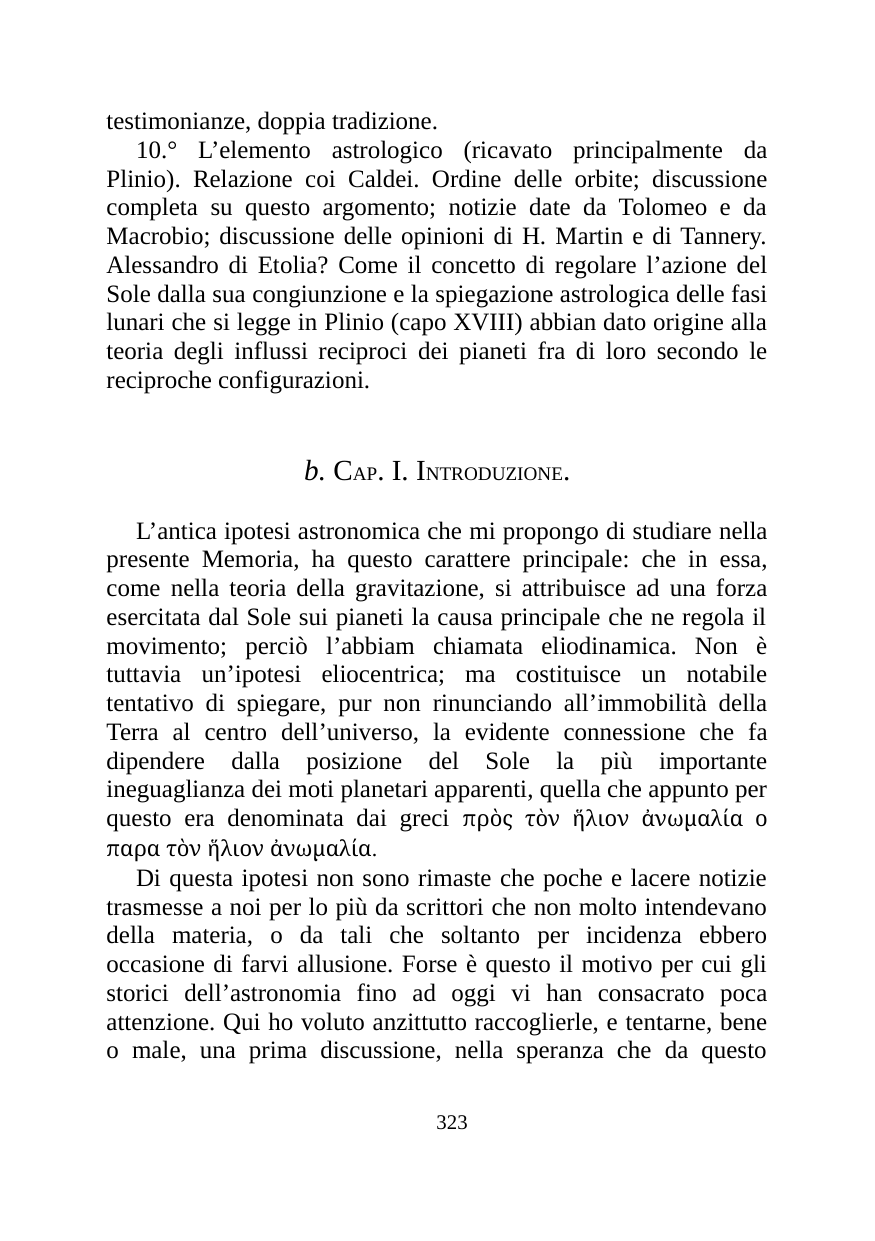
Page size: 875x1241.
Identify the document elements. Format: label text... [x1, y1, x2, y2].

text L’antica ipotesi astronomica che mi propongo di studiare nella presente Memoria, ha questo carattere principale: che in essa, come nella teoria della gravitazione, si attribuisce ad una forza esercitata dal Sole sui pianeti la causa principale che ne regola il movimento; perciò l’abbiam chiamata eliodinamica. Non è tuttavia un’ipotesi eliocentrica; ma costituisce un notabile tentativo di spiegare, pur non rinunciando all’immobilità della Terra al centro dell’universo, la evidente connessione che fa dipendere dalla posizione del Sole la più importante ineguaglianza dei moti planetari apparenti, quella che appunto per questo era denominata dai greci πρὸς τὸν ἥλιον ἀνωμαλία ο παρα τὸν ἥλιον ἀνωμαλία. [106, 516, 768, 863]
text 10.° L’elemento astrologico (ricavato principalmente da Plinio). Relazione coi Caldei. Ordine delle orbite; discussione completa su questo argomento; notizie date da Tolomeo e da Macrobio; discussione delle opinioni di H. Martin e di Tannery. Alessandro di Etolia? Come il concetto di regolare l’azione del Sole dalla sua congiunzione e la spiegazione astrologica delle fasi lunari che si legge in Plinio (capo XVIII) abbian dato origine alla teoria degli influssi reciproci dei pianeti fra di loro secondo le reciproche configurazioni. [106, 135, 768, 394]
text Di questa ipotesi non sono rimaste che poche e lacere notizie trasmesse a noi per lo più da scrittori che non molto intendevano della materia, o da tali che soltanto per incidenza ebbero occasione di farvi allusione. Forse è questo il motivo per cui gli storici dell’astronomia fino ad oggi vi han consacrato poca attenzione. Qui ho voluto anzittutto raccoglierle, e tentarne, bene o male, una prima discussione, nella speranza che da questo [106, 863, 768, 1064]
text testimonianze, doppia tradizione. [106, 106, 768, 135]
text b. Cap. I. Introduzione. [106, 453, 768, 486]
